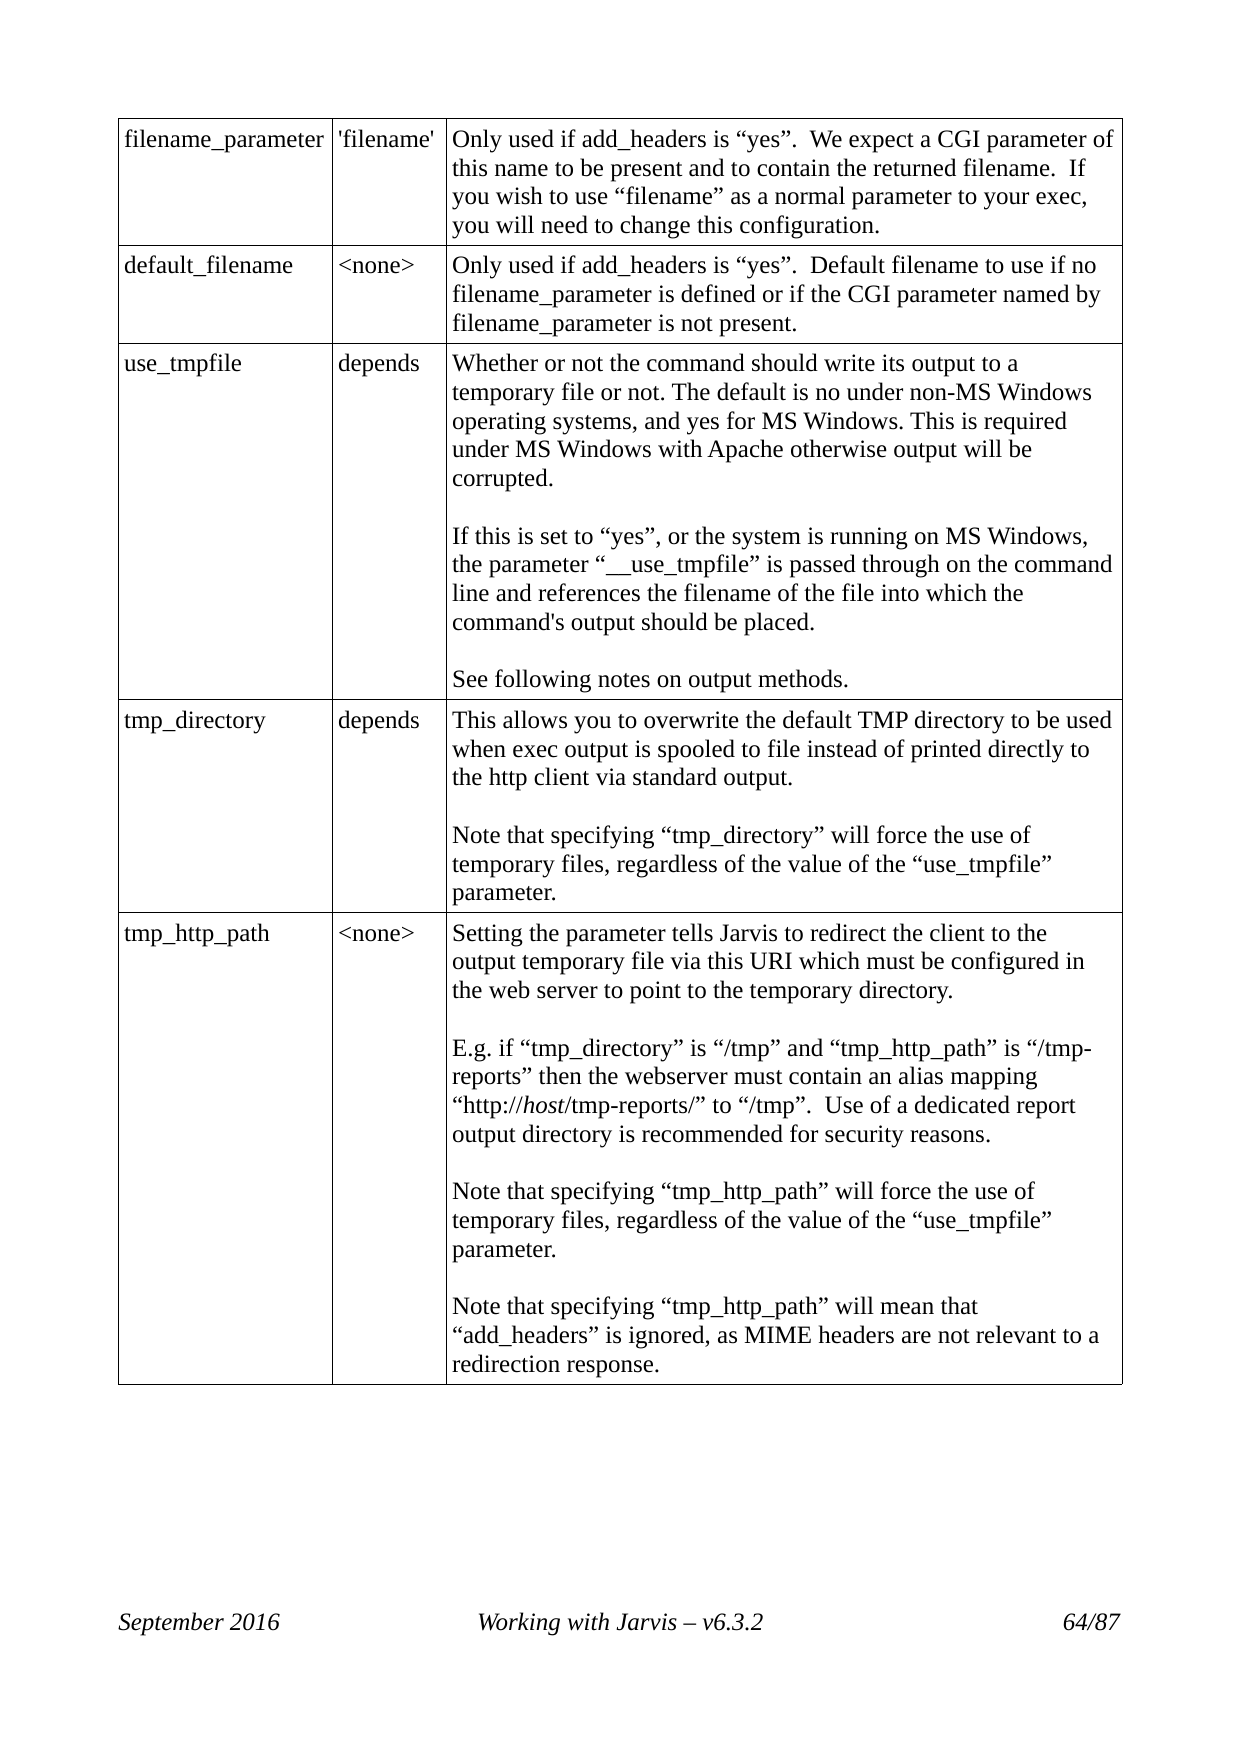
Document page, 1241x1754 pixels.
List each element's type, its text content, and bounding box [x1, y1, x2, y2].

table_cell Setting the parameter tells Jarvis to redirect the client to the output temporary file via this URI which must be configured in the web server to point to the temporary directory. E.g. if “tmp_directory” is “/tmp” and “tmp_http_path” is “/tmp-reports” then the webserver must contain an alias mapping “http://host/tmp-reports/” to “/tmp”. Use of a dedicated report output directory is recommended for security reasons. Note that specifying “tmp_http_path” will force the use of temporary files, regardless of the value of the “use_tmpfile” parameter. Note that specifying “tmp_http_path” will mean that “add_headers” is ignored, as MIME headers are not relevant to a redirection response. [447, 913, 1122, 1383]
table_cell <none> [333, 246, 446, 342]
table_cell <none> [333, 913, 446, 1383]
table_cell filename_parameter [119, 119, 332, 245]
table_cell depends [333, 700, 446, 912]
table_cell 'filename' [333, 119, 446, 245]
table_cell use_tmpfile [119, 344, 332, 699]
table_cell Only used if add_headers is “yes”. We expect a CGI parameter of this name to be present and to contain the returned filename. If you wish to use “filename” as a normal parameter to your exec, you will need to change this configuration. [447, 119, 1122, 245]
table_cell default_filename [119, 246, 332, 342]
table_cell Only used if add_headers is “yes”. Default filename to use if no filename_parameter is defined or if the CGI parameter named by filename_parameter is not present. [447, 246, 1122, 342]
table_cell depends [333, 344, 446, 699]
table_cell tmp_directory [119, 700, 332, 912]
table_cell tmp_http_path [119, 913, 332, 1383]
table_cell This allows you to overwrite the default TMP directory to be used when exec output is spooled to file instead of printed directly to the http client via standard output. Note that specifying “tmp_directory” will force the use of temporary files, regardless of the value of the “use_tmpfile” parameter. [447, 700, 1122, 912]
table_cell Whether or not the command should write its output to a temporary file or not. The default is no under non-MS Windows operating systems, and yes for MS Windows. This is required under MS Windows with Apache otherwise output will be corrupted. If this is set to “yes”, or the system is running on MS Windows, the parameter “__use_tmpfile” is passed through on the command line and references the filename of the file into which the command's output should be placed. See following notes on output methods. [447, 344, 1122, 699]
